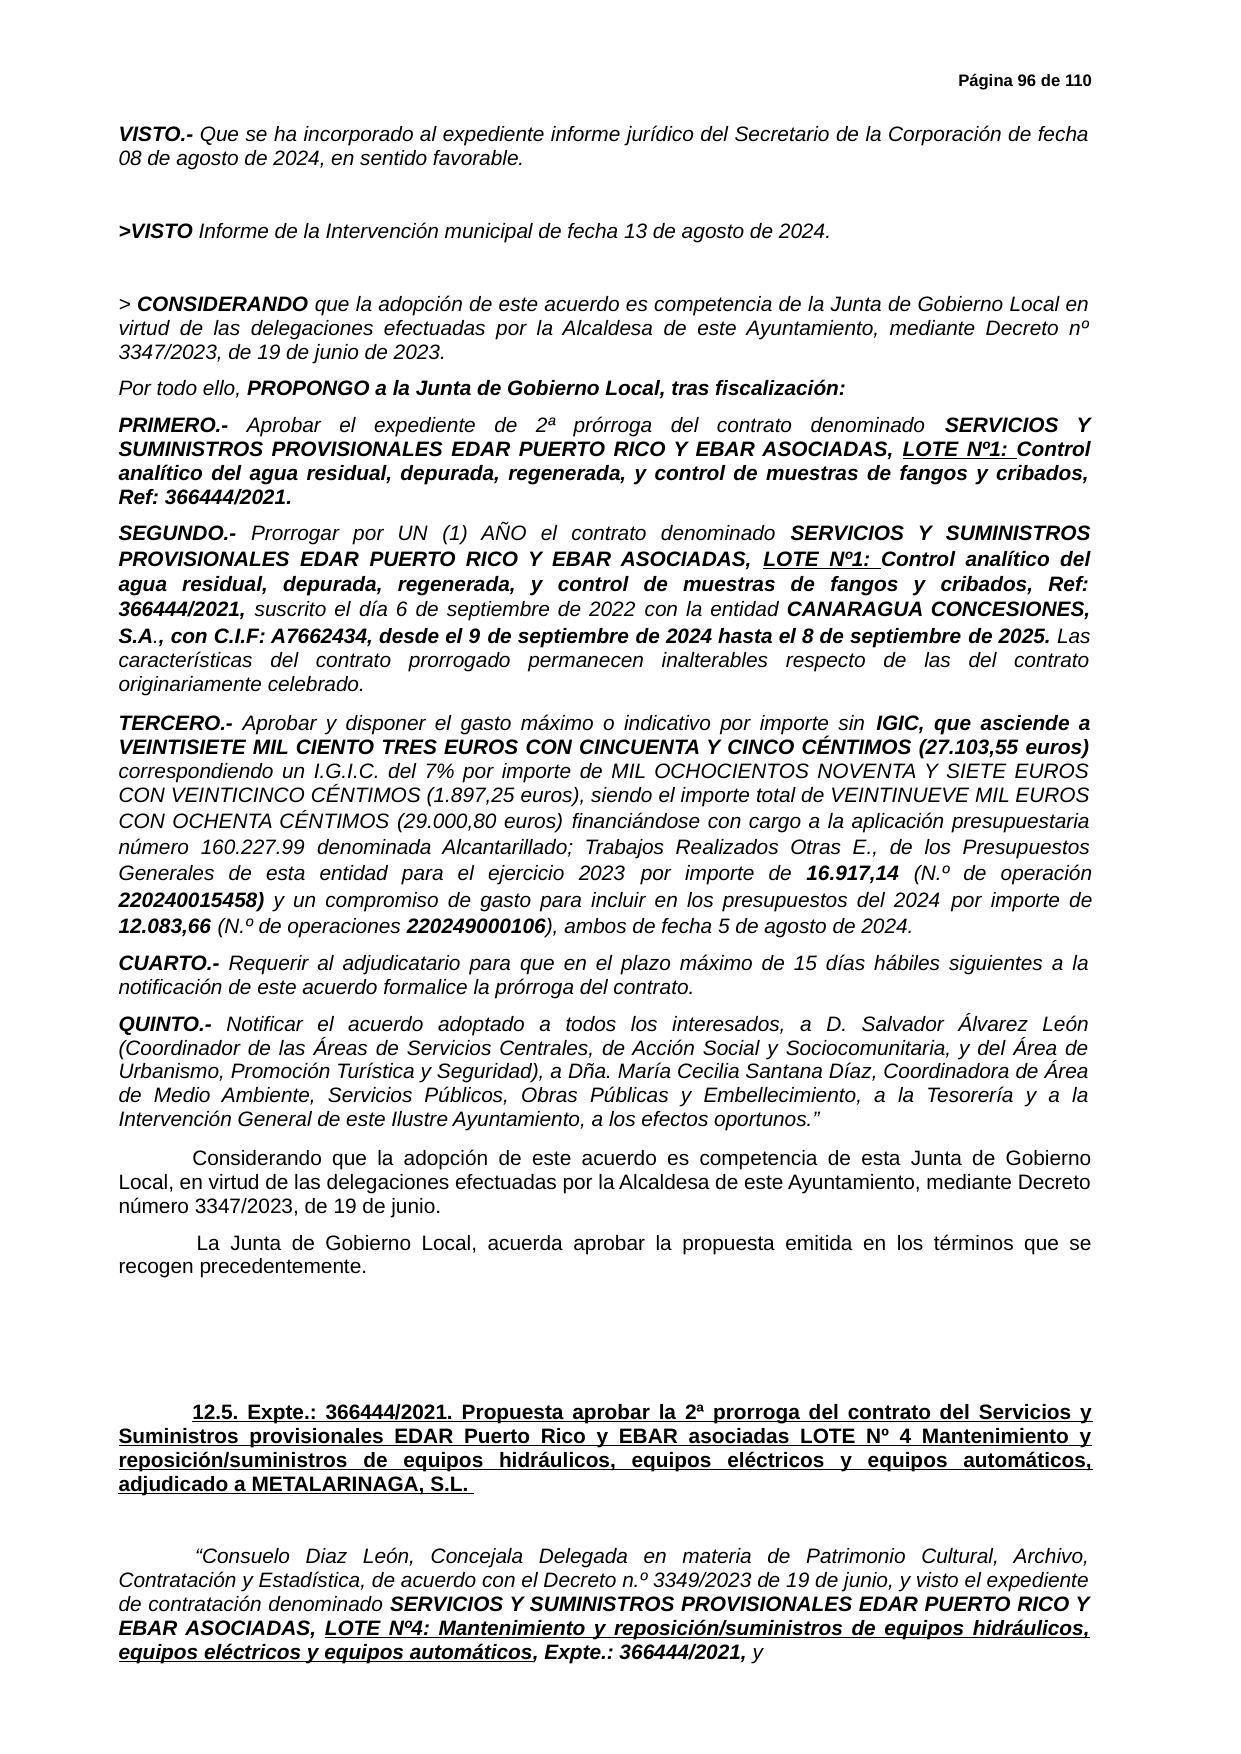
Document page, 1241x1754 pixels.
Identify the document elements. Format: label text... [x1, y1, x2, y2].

text La Junta de Gobierno Local, acuerda aprobar la propuesta emitida en los términos que se recogen precedentemente. [118, 1230, 1092, 1278]
text 12.5. Expte.: 366444/2021. Propuesta aprobar la 2ª prorroga del contrato del Servicios y Suministros provisionales EDAR Puerto Rico y EBAR asociadas LOTE Nº 4 Mantenimiento y [118, 1400, 1092, 1445]
text > CONSIDERANDO que la adopción de este acuerdo es competencia de la Junta de Gobierno Local en virtud de las delegaciones efectuadas por la Alcaldesa de este Ayuntamiento, mediante Decreto nº 3347/2023, de 19 de junio de 2023. [118, 292, 1092, 364]
text SEGUNDO.- Prorrogar por UN (1) AÑO el contrato denominado SERVICIOS Y SUMINISTROS PROVISIONALES EDAR PUERTO RICO Y EBAR ASOCIADAS, LOTE Nº1: Control analítico del agua residual, depurada, regenerada, y control de muestras de fangos y cribados, Ref: 366444/2021, suscrito el día 6 de septiembre de 2022 con la entidad CANARAGUA CONCESIONES, S.A., con C.I.F: A7662434, desde el 9 de septiembre de 2024 hasta el 8 de septiembre de 2025. Las características del contrato prorrogado permanecen inalterables respecto de las del contrato originariamente celebrado. [118, 521, 1092, 696]
text CUARTO.- Requerir al adjudicatario para que en el plazo máximo de 15 días hábiles siguientes a la notificación de este acuerdo formalice la prórroga del contrato. [118, 951, 1092, 999]
text Considerando que la adopción de este acuerdo es competencia de esta Junta de Gobierno Local, en virtud de las delegaciones efectuadas por la Alcaldesa de este Ayuntamiento, mediante Decreto número 3347/2023, de 19 de junio. [118, 1144, 1092, 1218]
text PRIMERO.- Aprobar el expediente de 2ª prórroga del contrato denominado SERVICIOS Y SUMINISTROS PROVISIONALES EDAR PUERTO RICO Y EBAR ASOCIADAS, LOTE Nº1: Control analítico del agua residual, depurada, regenerada, y control de muestras de fangos y cribados, Ref: 366444/2021. [118, 413, 1092, 508]
text Por todo ello, PROPONGO a la Junta de Gobierno Local, tras fiscalización: [118, 376, 1092, 400]
text adjudicado a METALARINAGA, S.L. [118, 1470, 1092, 1496]
text “Consuelo Diaz León, Concejala Delegada en materia de Patrimonio Cultural, Archivo, Contratación y Estadística, de acuerdo con el Decreto n.º 3349/2023 de 19 de junio, y visto el expediente de contratación denominado SERVICIOS Y SUMINISTROS PROVISIONALES EDAR PUERTO RICO Y EBAR ASOCIADAS, LOTE Nº4: Mantenimiento y reposición/suministros de equipos hidráulicos, equipos eléctricos y equipos automáticos, Expte.: 366444/2021, y [118, 1544, 1092, 1664]
text TERCERO.- Aprobar y disponer el gasto máximo o indicativo por importe sin IGIC, que asciende a VEINTISIETE MIL CIENTO TRES EUROS CON CINCUENTA Y CINCO CÉNTIMOS (27.103,55 euros) correspondiendo un I.G.I.C. del 7% por importe de MIL OCHOCIENTOS NOVENTA Y SIETE EUROS CON VEINTICINCO CÉNTIMOS (1.897,25 euros), siendo el importe total de VEINTINUEVE MIL EUROS CON OCHENTA CÉNTIMOS (29.000,80 euros) financiándose con cargo a la aplicación presupuestaria número 160.227.99 denominada Alcantarillado; Trabajos Realizados Otras E., de los Presupuestos Generales de esta entidad para el ejercicio 2023 por importe de 16.917,14 (N.º de operación 220240015458) y un compromiso de gasto para incluir en los presupuestos del 2024 por importe de 12.083,66 (N.º de operaciones 220249000106), ambos de fecha 5 de agosto de 2024. [118, 708, 1092, 938]
text QUINTO.- Notificar el acuerdo adoptado a todos los interesados, a D. Salvador Álvarez León (Coordinador de las Áreas de Servicios Centrales, de Acción Social y Sociocomunitaria, y del Área de Urbanismo, Promoción Turística y Seguridad), a Dña. María Cecilia Santana Díaz, Coordinadora de Área de Medio Ambiente, Servicios Públicos, Obras Públicas y Embellecimiento, a la Tesorería y a la Intervención General de este Ilustre Ayuntamiento, a los efectos oportunos.” [118, 1011, 1092, 1131]
text >VISTO Informe de la Intervención municipal de fecha 13 de agosto de 2024. [118, 219, 1092, 243]
text reposición/suministros de equipos hidráulicos, equipos eléctricos y equipos automáticos, [118, 1446, 1092, 1469]
text VISTO.- Que se ha incorporado al expediente informe jurídico del Secretario de la Corporación de fecha 08 de agosto de 2024, en sentido favorable. [118, 122, 1092, 170]
